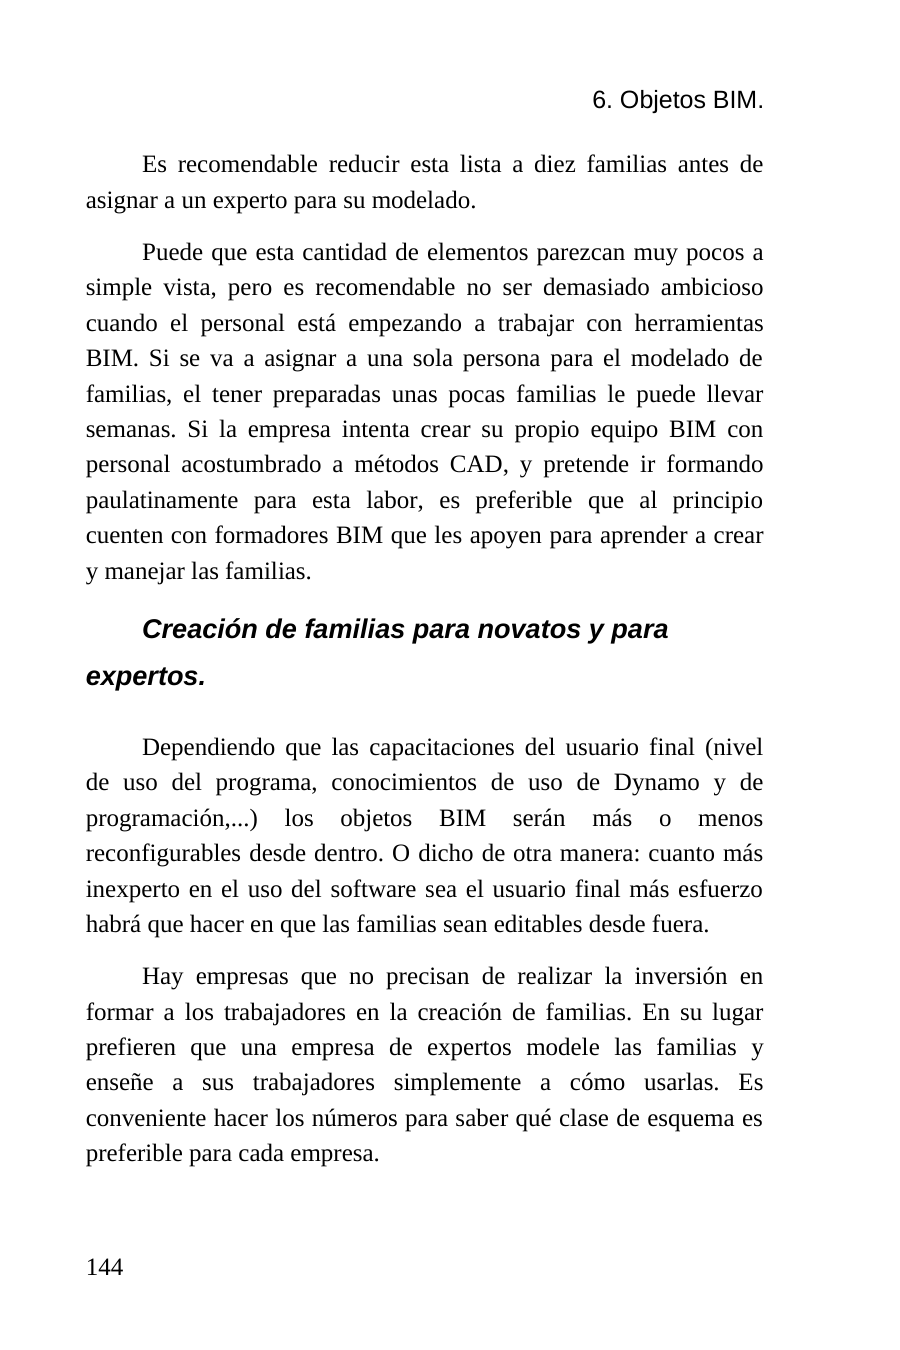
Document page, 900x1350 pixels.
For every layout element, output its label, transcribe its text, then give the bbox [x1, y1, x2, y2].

text Dependiendo que las capacitaciones del usuario final (nivel de uso del programa, conocimientos de uso de Dynamo y de programación,...) los objetos BIM serán más o menos reconfigurables desde dentro. O dicho de otra manera: cuanto más inexperto en el uso del software sea el usuario final más esfuerzo habrá que hacer en que las familias sean editables desde fuera. [86, 727, 764, 939]
text Hay empresas que no precisan de realizar la inversión en formar a los trabajadores en la creación de familias. En su lugar prefieren que una empresa de expertos modele las familias y enseñe a sus trabajadores simplemente a cómo usarlas. Es conveniente hacer los números para saber qué clase de esquema es preferible para cada empresa. [86, 956, 764, 1169]
text Puede que esta cantidad de elementos parezcan muy pocos a simple vista, pero es recomendable no ser demasiado ambicioso cuando el personal está empezando a trabajar con herramientas BIM. Si se va a asignar a una sola persona para el modelado de familias, el tener preparadas unas pocas familias le puede llevar semanas. Si la empresa intenta crear su propio equipo BIM con personal acostumbrado a métodos CAD, y pretende ir formando paulatinamente para esta labor, es preferible que al principio cuenten con formadores BIM que les apoyen para aprender a crear y manejar las familias. [86, 232, 764, 586]
subtitle Creación de familias para novatos y para expertos. [86, 613, 764, 691]
text Es recomendable reducir esta lista a diez familias antes de asignar a un experto para su modelado. [86, 144, 764, 215]
